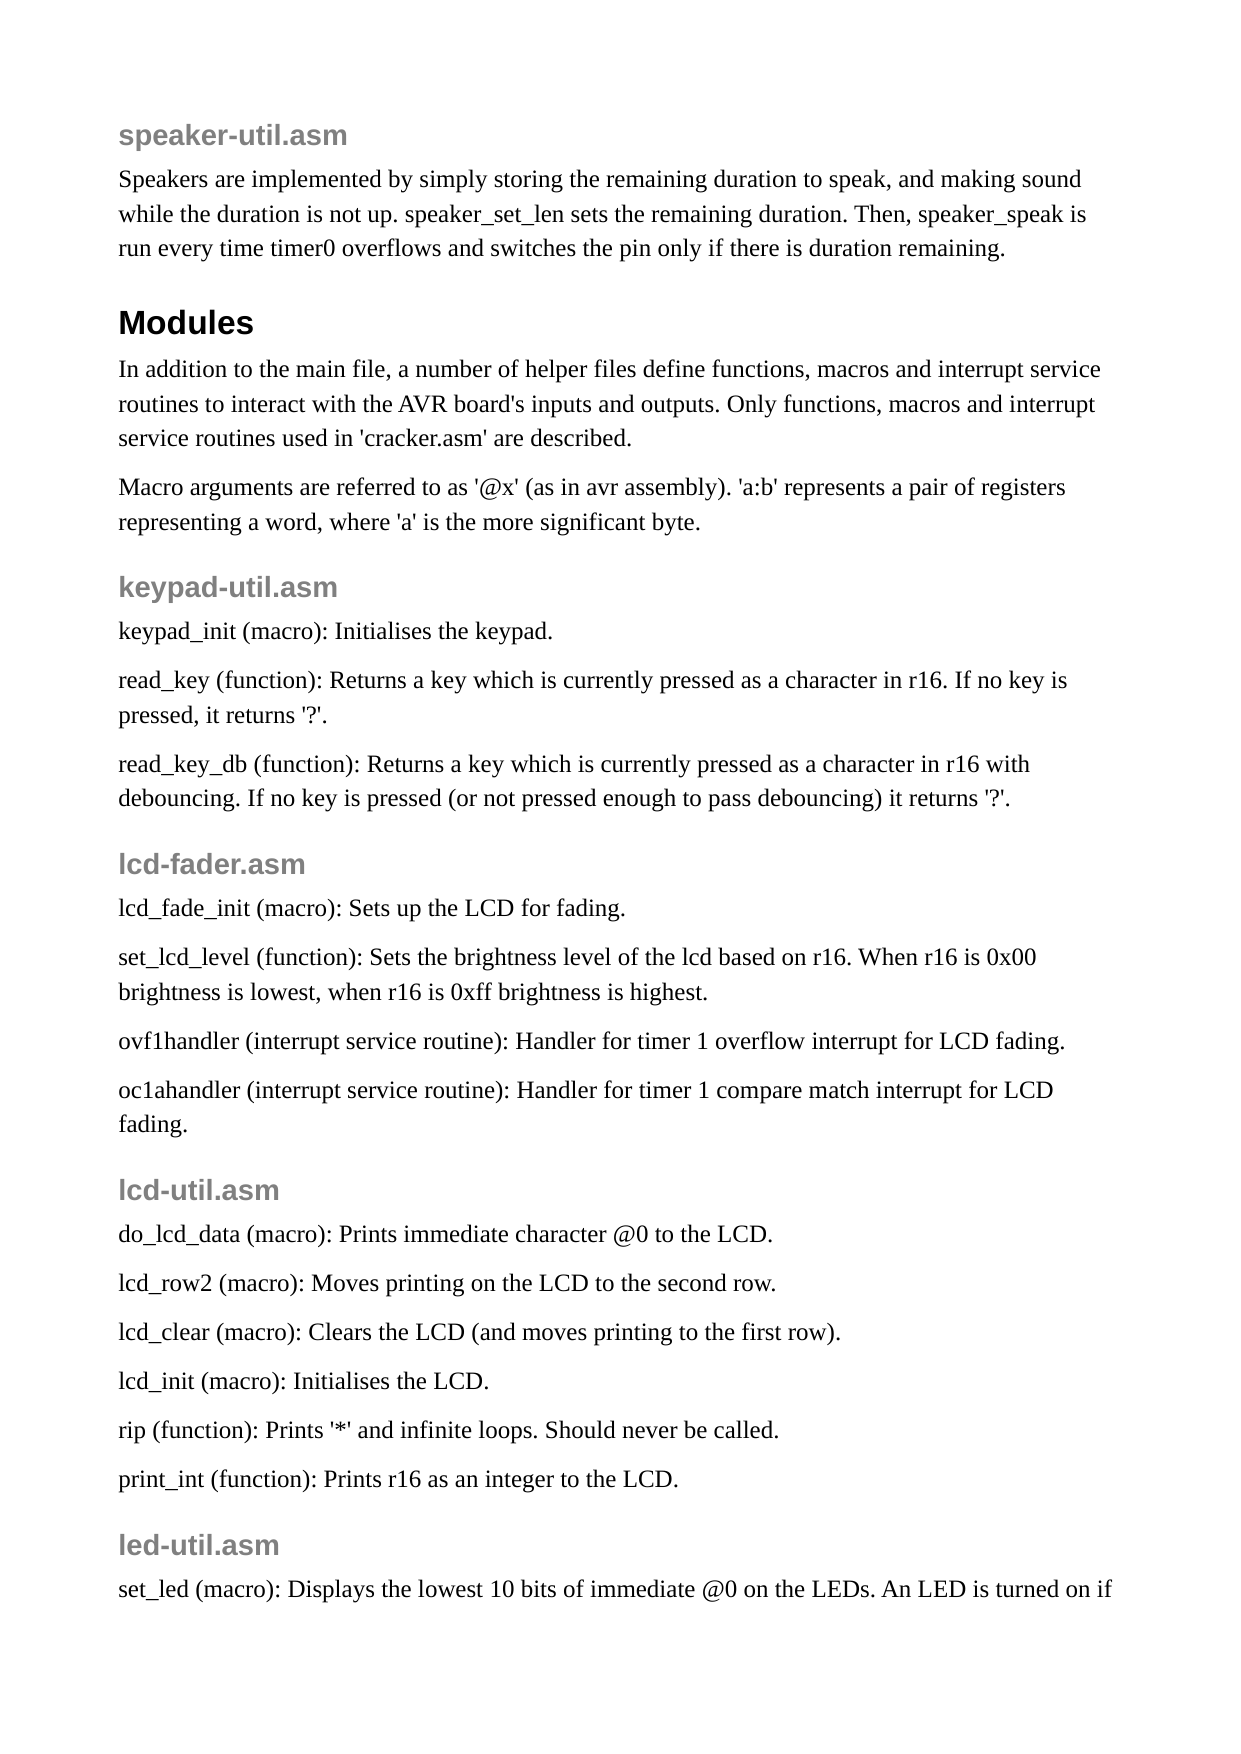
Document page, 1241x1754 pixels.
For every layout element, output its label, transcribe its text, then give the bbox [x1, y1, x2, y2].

text lcd_fade_init (macro): Sets up the LCD for fading. [118, 893, 1122, 922]
subtitle lcd-fader.asm [118, 847, 1122, 881]
subtitle led-util.asm [118, 1528, 1122, 1561]
text do_lcd_data (macro): Prints immediate character @0 to the LCD. [118, 1219, 1122, 1248]
text lcd_clear (macro): Clears the LCD (and moves printing to the first row). [118, 1317, 1122, 1346]
text read_key_db (function): Returns a key which is currently pressed as a character in r16 with debouncing. If no key is pressed (or not pressed enough to pass debouncing) it returns '?'. [118, 749, 1122, 812]
text In addition to the main file, a number of helper files define functions, macros and interrupt service routines to interact with the AVR board's inputs and outputs. Only functions, macros and interrupt service routines used in 'cracker.asm' are described. [118, 354, 1122, 452]
text lcd_row2 (macro): Moves printing on the LCD to the second row. [118, 1268, 1122, 1297]
text Macro arguments are referred to as '@x' (as in avr assembly). 'a:b' represents a pair of registers representing a word, where 'a' is the more significant byte. [118, 472, 1122, 535]
text Speakers are implemented by simply storing the remaining duration to speak, and making sound while the duration is not up. speaker_set_len sets the remaining duration. Then, speaker_speak is run every time timer0 overflows and switches the pin only if there is duration remaining. [118, 164, 1122, 262]
subtitle Modules [118, 303, 1122, 342]
text oc1ahandler (interrupt service routine): Handler for timer 1 compare match interrupt for LCD fading. [118, 1075, 1122, 1138]
subtitle lcd-util.asm [118, 1173, 1122, 1206]
text set_lcd_level (function): Sets the brightness level of the lcd based on r16. When r16 is 0x00 brightness is lowest, when r16 is 0xff brightness is highest. [118, 942, 1122, 1005]
text lcd_init (macro): Initialises the LCD. [118, 1366, 1122, 1395]
text keypad_init (macro): Initialises the keypad. [118, 616, 1122, 645]
text rip (function): Prints '*' and infinite loops. Should never be called. [118, 1415, 1122, 1444]
subtitle keypad-util.asm [118, 570, 1122, 604]
text ovf1handler (interrupt service routine): Handler for timer 1 overflow interrupt for LCD fading. [118, 1026, 1122, 1054]
text read_key (function): Returns a key which is currently pressed as a character in r16. If no key is pressed, it returns '?'. [118, 665, 1122, 729]
subtitle speaker-util.asm [118, 118, 1122, 152]
text set_led (macro): Displays the lowest 10 bits of immediate @0 on the LEDs. An LED is turned on if [118, 1574, 1122, 1603]
text print_int (function): Prints r16 as an integer to the LCD. [118, 1464, 1122, 1493]
